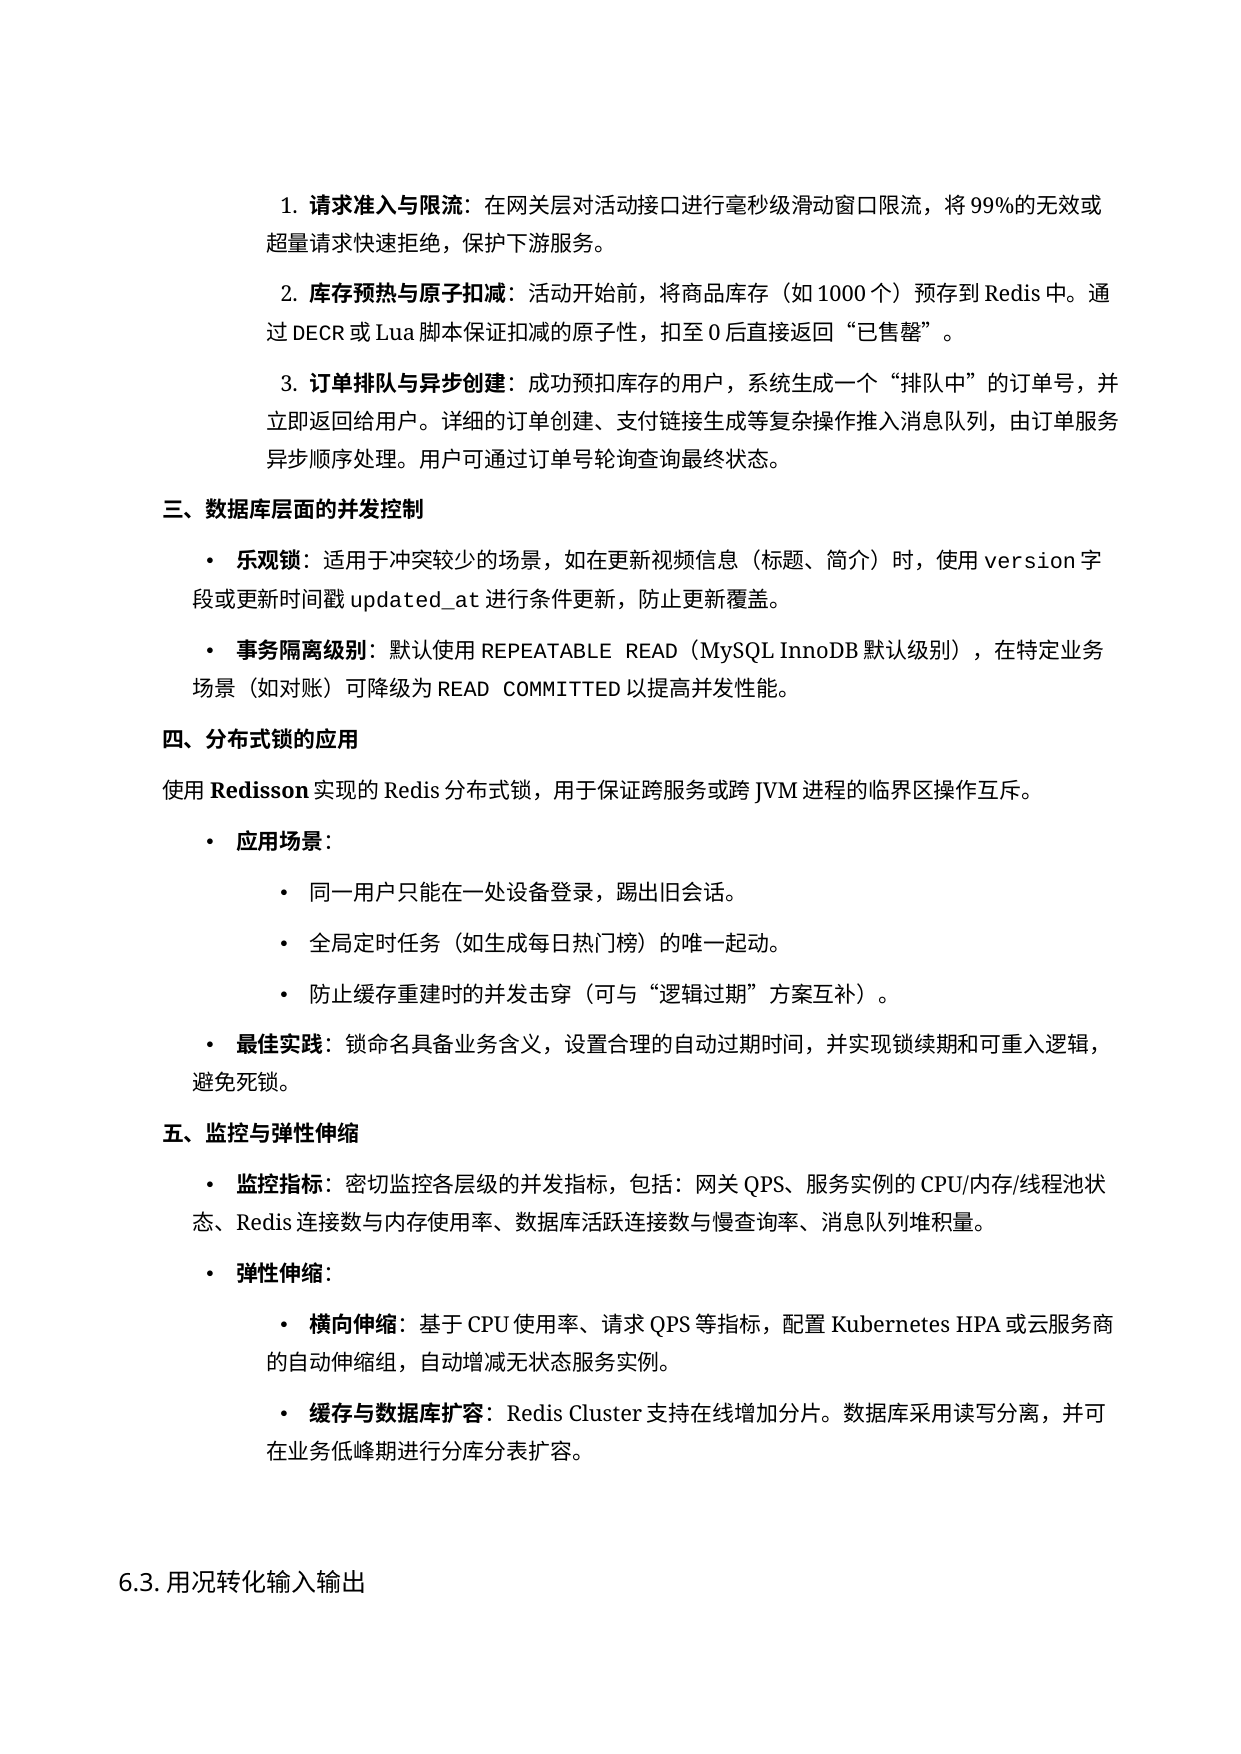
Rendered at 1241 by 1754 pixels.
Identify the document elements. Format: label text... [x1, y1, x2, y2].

text 三、数据库层面的并发控制 [118, 492, 1122, 524]
list 库存预热与原子扣减：活动开始前，将商品库存（如1000个）预存到Redis中。通过DECR或Lua脚本保证扣减的原子性，扣至0后直接返回“已售罄”。 [236, 276, 1122, 346]
list 监控指标：密切监控各层级的并发指标，包括：网关QPS、服务实例的CPU/内存/线程池状态、Redis连接数与内存使用率、数据库活跃连接数与慢查询率、消息队列堆积量。 [162, 1167, 1122, 1237]
text 五、监控与弹性伸缩 [118, 1116, 1122, 1148]
text 四、分布式锁的应用 [118, 722, 1122, 754]
list 横向伸缩：基于CPU使用率、请求QPS等指标，配置Kubernetes HPA或云服务商的自动伸缩组，自动增减无状态服务实例。 [236, 1307, 1122, 1377]
list 乐观锁：适用于冲突较少的场景，如在更新视频信息（标题、简介）时，使用version字段或更新时间戳updated_at进行条件更新，防止更新覆盖。 [162, 543, 1122, 613]
list 同一用户只能在一处设备登录，踢出旧会话。 [236, 875, 1122, 907]
list 请求准入与限流：在网关层对活动接口进行毫秒级滑动窗口限流，将99%的无效或超量请求快速拒绝，保护下游服务。 [236, 188, 1122, 257]
list 最佳实践：锁命名具备业务含义，设置合理的自动过期时间，并实现锁续期和可重入逻辑，避免死锁。 [162, 1027, 1122, 1097]
list 弹性伸缩： [162, 1256, 1122, 1288]
list 事务隔离级别：默认使用REPEATABLE READ（MySQL InnoDB默认级别），在特定业务场景（如对账）可降级为READ COMMITTED以提高并发性能。 [162, 633, 1122, 703]
list 全局定时任务（如生成每日热门榜）的唯一起动。 [236, 926, 1122, 957]
text 使用Redisson实现的Redis分布式锁，用于保证跨服务或跨JVM进程的临界区操作互斥。 [118, 773, 1122, 805]
list 防止缓存重建时的并发击穿（可与“逻辑过期”方案互补）。 [236, 977, 1122, 1008]
subtitle 用况转化输入输出 [118, 1563, 1122, 1599]
list 缓存与数据库扩容：Redis Cluster支持在线增加分片。数据库采用读写分离，并可在业务低峰期进行分库分表扩容。 [236, 1396, 1122, 1466]
list 应用场景： [162, 824, 1122, 856]
list 订单排队与异步创建：成功预扣库存的用户，系统生成一个“排队中”的订单号，并立即返回给用户。详细的订单创建、支付链接生成等复杂操作推入消息队列，由订单服务异步顺序处理。用户可通过订单号轮询查询最终状态。 [236, 366, 1122, 473]
